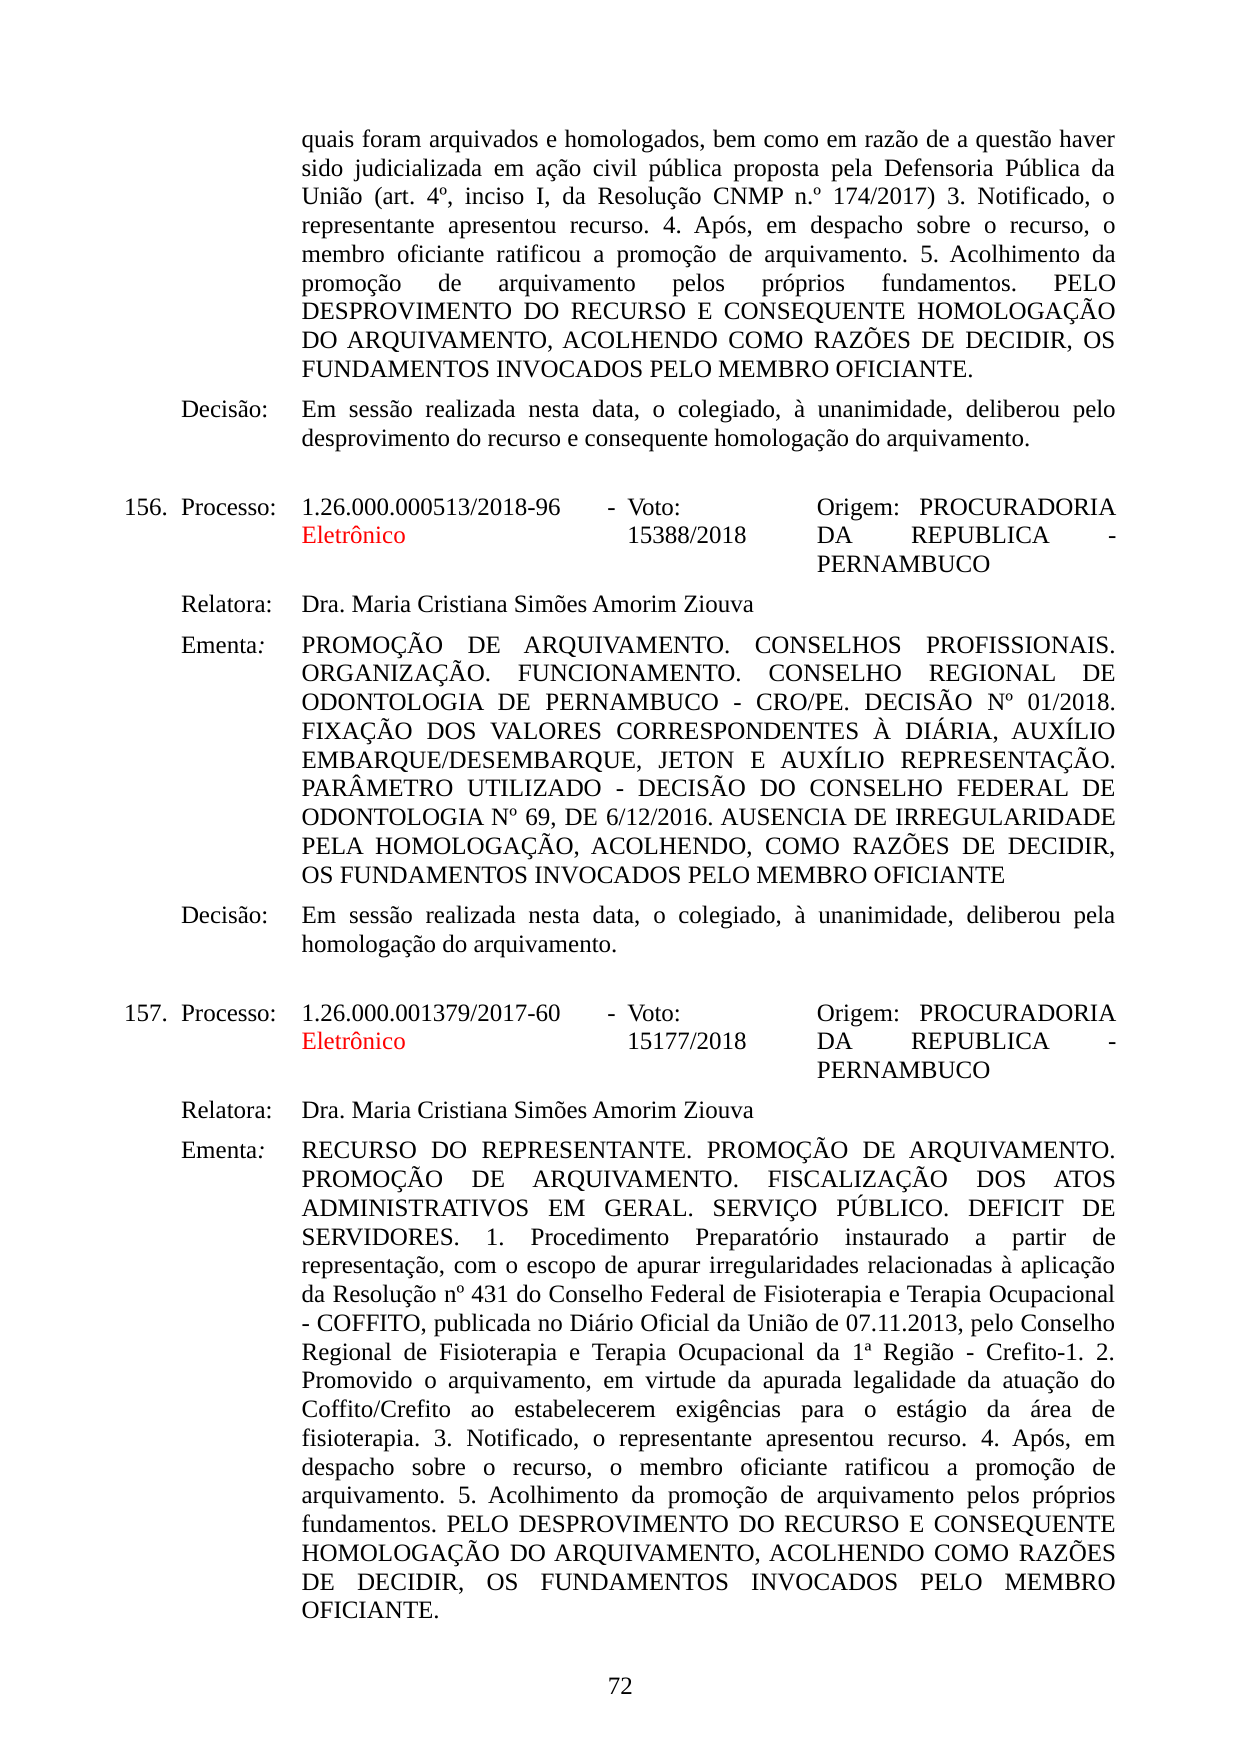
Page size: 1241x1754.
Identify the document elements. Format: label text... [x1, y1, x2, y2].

table_cell [118, 894, 175, 963]
table_cell [118, 118, 175, 388]
table_cell [118, 584, 175, 624]
table_cell Ementa: [175, 1130, 296, 1630]
table_cell [118, 1090, 175, 1130]
table_cell Relatora: [175, 1090, 296, 1130]
table_cell PROMOÇÃO DE ARQUIVAMENTO. CONSELHOS PROFISSIONAIS. ORGANIZAÇÃO. FUNCIONAMENTO. CONSELHO REGIONAL DE ODONTOLOGIA DE PERNAMBUCO - CRO/PE. DECISÃO Nº 01/2018. FIXAÇÃO DOS VALORES CORRESPONDENTES À DIÁRIA, AUXÍLIO EMBARQUE/DESEMBARQUE, JETON E AUXÍLIO REPRESENTAÇÃO. PARÂMETRO UTILIZADO - DECISÃO DO CONSELHO FEDERAL DE ODONTOLOGIA Nº 69, DE 6/12/2016. AUSENCIA DE IRREGULARIDADE PELA HOMOLOGAÇÃO, ACOLHENDO, COMO RAZÕES DE DECIDIR, OS FUNDAMENTOS INVOCADOS PELO MEMBRO OFICIANTE [296, 624, 1122, 894]
table_cell Em sessão realizada nesta data, o colegiado, à unanimidade, deliberou pela homologação do arquivamento. [296, 894, 1122, 963]
table_header Voto: 15177/2018 [621, 992, 811, 1089]
table_cell [118, 624, 175, 894]
table_header Origem: PROCURADORIA DA REPUBLICA - PERNAMBUCO [811, 486, 1122, 584]
table_cell quais foram arquivados e homologados, bem como em razão de a questão haver sido judicializada em ação civil pública proposta pela Defensoria Pública da União (art. 4º, inciso I, da Resolução CNMP n.º 174/2017) 3. Notificado, o representante apresentou recurso. 4. Após, em despacho sobre o recurso, o membro oficiante ratificou a promoção de arquivamento. 5. Acolhimento da promoção de arquivamento pelos próprios fundamentos. PELO DESPROVIMENTO DO RECURSO E CONSEQUENTE HOMOLOGAÇÃO DO ARQUIVAMENTO, ACOLHENDO COMO RAZÕES DE DECIDIR, OS FUNDAMENTOS INVOCADOS PELO MEMBRO OFICIANTE. [296, 118, 1122, 388]
table_cell Decisão: [175, 894, 296, 963]
table_cell Dra. Maria Cristiana Simões Amorim Ziouva [296, 584, 1122, 624]
table_cell Relatora: [175, 584, 296, 624]
table_cell Ementa: [175, 624, 296, 894]
table_cell Decisão: [175, 388, 296, 457]
table_header Voto: 15388/2018 [621, 486, 811, 584]
table_cell [118, 388, 175, 457]
table_cell [118, 1130, 175, 1630]
table_header Processo: [175, 992, 296, 1089]
table_header 1.26.000.001379/2017-60 - Eletrônico [296, 992, 621, 1089]
table_header 157. [118, 992, 175, 1089]
table_cell Em sessão realizada nesta data, o colegiado, à unanimidade, deliberou pelo desprovimento do recurso e consequente homologação do arquivamento. [296, 388, 1122, 457]
table_cell [175, 118, 296, 388]
table_header 156. [118, 486, 175, 584]
table_header Processo: [175, 486, 296, 584]
table_header Origem: PROCURADORIA DA REPUBLICA - PERNAMBUCO [811, 992, 1122, 1089]
table_cell Dra. Maria Cristiana Simões Amorim Ziouva [296, 1090, 1122, 1130]
table_cell RECURSO DO REPRESENTANTE. PROMOÇÃO DE ARQUIVAMENTO. PROMOÇÃO DE ARQUIVAMENTO. FISCALIZAÇÃO DOS ATOS ADMINISTRATIVOS EM GERAL. SERVIÇO PÚBLICO. DEFICIT DE SERVIDORES. 1. Procedimento Preparatório instaurado a partir de representação, com o escopo de apurar irregularidades relacionadas à aplicação da Resolução nº 431 do Conselho Federal de Fisioterapia e Terapia Ocupacional - COFFITO, publicada no Diário Oficial da União de 07.11.2013, pelo Conselho Regional de Fisioterapia e Terapia Ocupacional da 1ª Região - Crefito-1. 2. Promovido o arquivamento, em virtude da apurada legalidade da atuação do Coffito/Crefito ao estabelecerem exigências para o estágio da área de fisioterapia. 3. Notificado, o representante apresentou recurso. 4. Após, em despacho sobre o recurso, o membro oficiante ratificou a promoção de arquivamento. 5. Acolhimento da promoção de arquivamento pelos próprios fundamentos. PELO DESPROVIMENTO DO RECURSO E CONSEQUENTE HOMOLOGAÇÃO DO ARQUIVAMENTO, ACOLHENDO COMO RAZÕES DE DECIDIR, OS FUNDAMENTOS INVOCADOS PELO MEMBRO OFICIANTE. [296, 1130, 1122, 1630]
table_header 1.26.000.000513/2018-96 - Eletrônico [296, 486, 621, 584]
